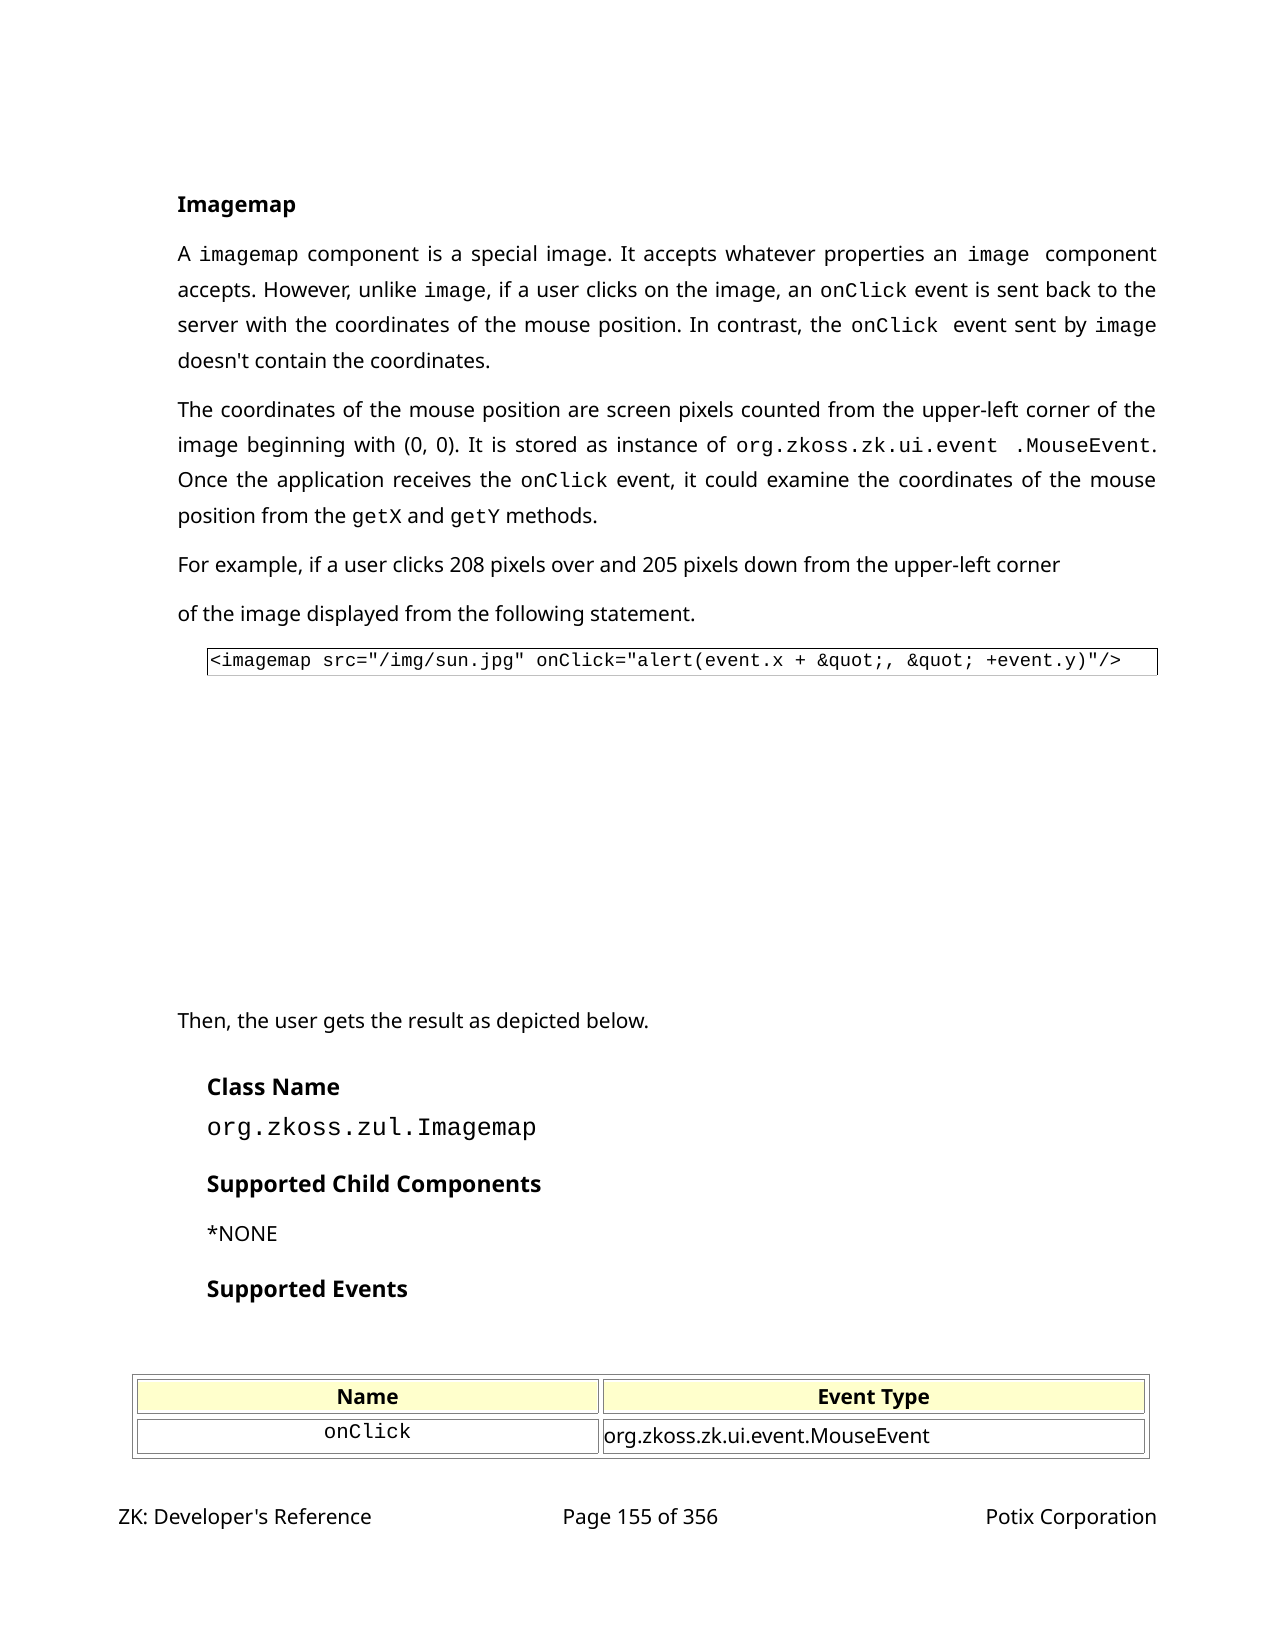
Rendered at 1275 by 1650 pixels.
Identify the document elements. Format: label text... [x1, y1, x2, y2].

text Then, the user gets the result as depicted below. [177, 696, 1157, 1034]
subtitle Class Name [207, 1071, 1157, 1102]
text of the image displayed from the following statement. [177, 599, 1157, 627]
text The coordinates of the mouse position are screen pixels counted from the upper-left corner of the image beginning with (0, 0). It is stored as instance of org.zkoss.zk.ui.event .MouseEvent. Once the application receives the onClick event, it could examine the coordinates of the mouse position from the getX and getY methods. [177, 395, 1157, 530]
table_header Event Type [600, 1375, 1147, 1413]
subtitle Supported Events [207, 1273, 1157, 1304]
table_cell org.zkoss.zk.ui.event.MouseEvent [600, 1413, 1147, 1452]
text <imagemap src="/img/sun.jpg" onClick="alert(event.x + &quot;, &quot; +event.y)"/> [208, 649, 1157, 675]
table_cell onClick [134, 1413, 600, 1452]
subtitle Supported Child Components [207, 1168, 1157, 1199]
text For example, if a user clicks 208 pixels over and 205 pixels down from the upper-left corner [177, 550, 1157, 578]
text *NONE [207, 1219, 1157, 1248]
subtitle Imagemap [177, 189, 1157, 219]
text A imagemap component is a special image. It accepts whatever properties an image component accepts. However, unlike image, if a user clicks on the image, an onClick event is sent back to the server with the coordinates of the mouse position. In contrast, the onClick event sent by image doesn't contain the coordinates. [177, 239, 1157, 374]
table_header Name [134, 1375, 600, 1413]
text org.zkoss.zul.Imagemap [207, 1114, 1157, 1143]
